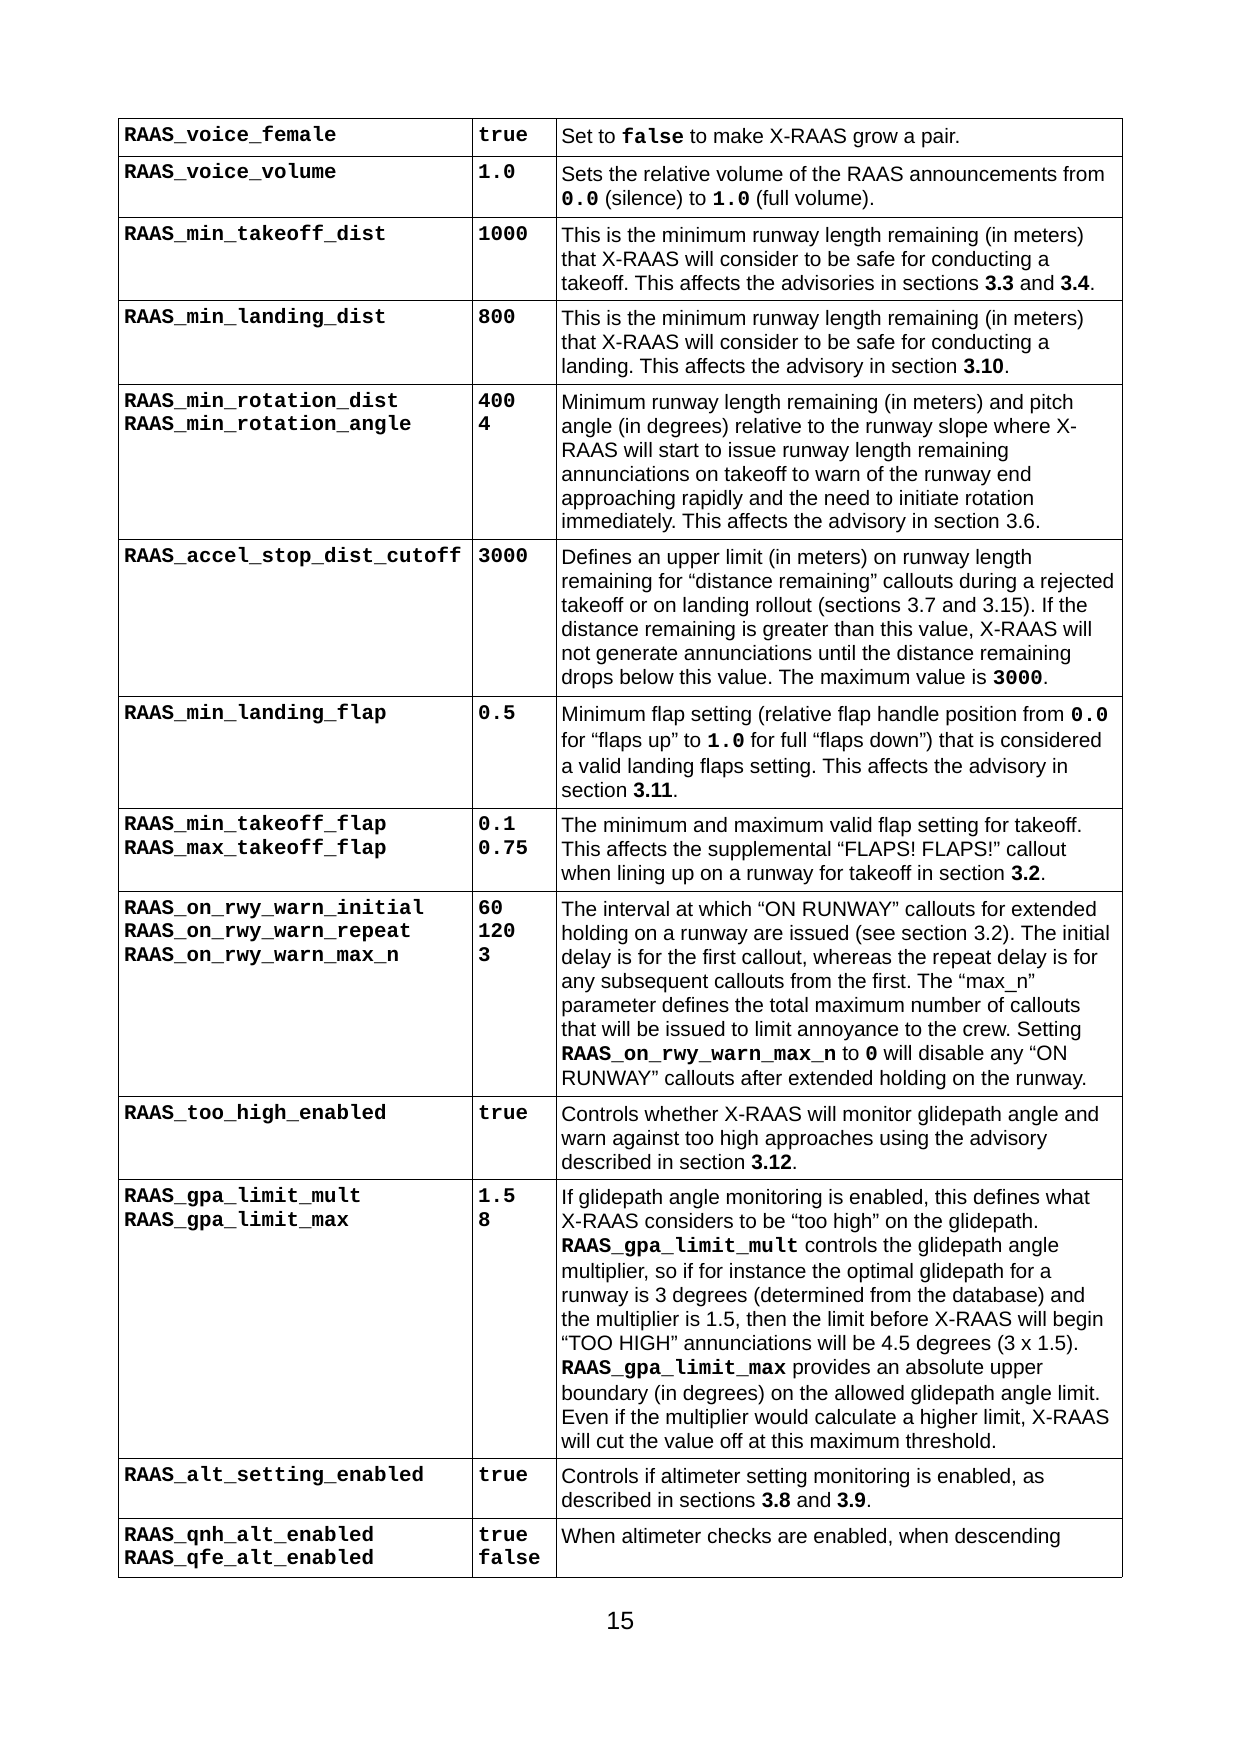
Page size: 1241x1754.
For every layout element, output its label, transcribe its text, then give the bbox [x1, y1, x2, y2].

table_cell 400 4 [473, 385, 556, 539]
table_cell Minimum flap setting (relative flap handle position from 0.0 for “flaps up” to 1.0 for full “flaps down”) that is considered a valid landing flaps setting. This affects the advisory in section 3.11. [557, 697, 1122, 807]
table_cell 1000 [473, 218, 556, 300]
table_cell When altimeter checks are enabled, when descending [557, 1519, 1122, 1577]
table_cell 0.5 [473, 697, 556, 807]
table_cell 800 [473, 301, 556, 384]
table_cell RAAS_gpa_limit_mult RAAS_gpa_limit_max [119, 1180, 472, 1458]
table_cell RAAS_accel_stop_dist_cutoff [119, 540, 472, 696]
table_cell RAAS_qnh_alt_enabled RAAS_qfe_alt_enabled [119, 1519, 472, 1577]
table_cell 60 120 3 [473, 892, 556, 1096]
table_cell RAAS_min_landing_dist [119, 301, 472, 384]
table_cell RAAS_alt_setting_enabled [119, 1459, 472, 1518]
table_cell Minimum runway length remaining (in meters) and pitch angle (in degrees) relative to the runway slope where X-RAAS will start to issue runway length remaining annunciations on takeoff to warn of the runway end approaching rapidly and the need to initiate rotation immediately. This affects the advisory in section 3.6. [557, 385, 1122, 539]
table_cell If glidepath angle monitoring is enabled, this defines what X-RAAS considers to be “too high” on the glidepath. RAAS_gpa_limit_mult controls the glidepath angle multiplier, so if for instance the optimal glidepath for a runway is 3 degrees (determined from the database) and the multiplier is 1.5, then the limit before X-RAAS will begin “TOO HIGH” annunciations will be 4.5 degrees (3 x 1.5). RAAS_gpa_limit_max provides an absolute upper boundary (in degrees) on the allowed glidepath angle limit. Even if the multiplier would calculate a higher limit, X-RAAS will cut the value off at this maximum threshold. [557, 1180, 1122, 1458]
table_cell Controls whether X-RAAS will monitor glidepath angle and warn against too high approaches using the advisory described in section 3.12. [557, 1097, 1122, 1179]
table_cell RAAS_min_landing_flap [119, 697, 472, 807]
table_cell RAAS_voice_volume [119, 157, 472, 217]
table_cell This is the minimum runway length remaining (in meters) that X-RAAS will consider to be safe for conducting a takeoff. This affects the advisories in sections 3.3 and 3.4. [557, 218, 1122, 300]
table_cell RAAS_min_takeoff_flap RAAS_max_takeoff_flap [119, 809, 472, 891]
table_cell 0.1 0.75 [473, 809, 556, 891]
table_cell Sets the relative volume of the RAAS announcements from 0.0 (silence) to 1.0 (full volume). [557, 157, 1122, 217]
table_cell Set to false to make X-RAAS grow a pair. [557, 119, 1122, 156]
table_cell true [473, 1097, 556, 1179]
table_cell Controls if altimeter setting monitoring is enabled, as described in sections 3.8 and 3.9. [557, 1459, 1122, 1518]
table_cell 1.5 8 [473, 1180, 556, 1458]
table_cell 3000 [473, 540, 556, 696]
table_cell The interval at which “ON RUNWAY” callouts for extended holding on a runway are issued (see section 3.2). The initial delay is for the first callout, whereas the repeat delay is for any subsequent callouts from the first. The “max_n” parameter defines the total maximum number of callouts that will be issued to limit annoyance to the crew. Setting RAAS_on_rwy_warn_max_n to 0 will disable any “ON RUNWAY” callouts after extended holding on the runway. [557, 892, 1122, 1096]
table_cell true false [473, 1519, 556, 1577]
table_cell The minimum and maximum valid flap setting for takeoff. This affects the supplemental “FLAPS! FLAPS!” callout when lining up on a runway for takeoff in section 3.2. [557, 809, 1122, 891]
table_cell RAAS_min_takeoff_dist [119, 218, 472, 300]
table_cell RAAS_min_rotation_dist RAAS_min_rotation_angle [119, 385, 472, 539]
table_cell RAAS_voice_female [119, 119, 472, 156]
table_cell true [473, 1459, 556, 1518]
table_cell Defines an upper limit (in meters) on runway length remaining for “distance remaining” callouts during a rejected takeoff or on landing rollout (sections 3.7 and 3.15). If the distance remaining is greater than this value, X-RAAS will not generate annunciations until the distance remaining drops below this value. The maximum value is 3000. [557, 540, 1122, 696]
table_cell This is the minimum runway length remaining (in meters) that X-RAAS will consider to be safe for conducting a landing. This affects the advisory in section 3.10. [557, 301, 1122, 384]
table_cell RAAS_on_rwy_warn_initial RAAS_on_rwy_warn_repeat RAAS_on_rwy_warn_max_n [119, 892, 472, 1096]
table_cell 1.0 [473, 157, 556, 217]
table_cell true [473, 119, 556, 156]
table_cell RAAS_too_high_enabled [119, 1097, 472, 1179]
